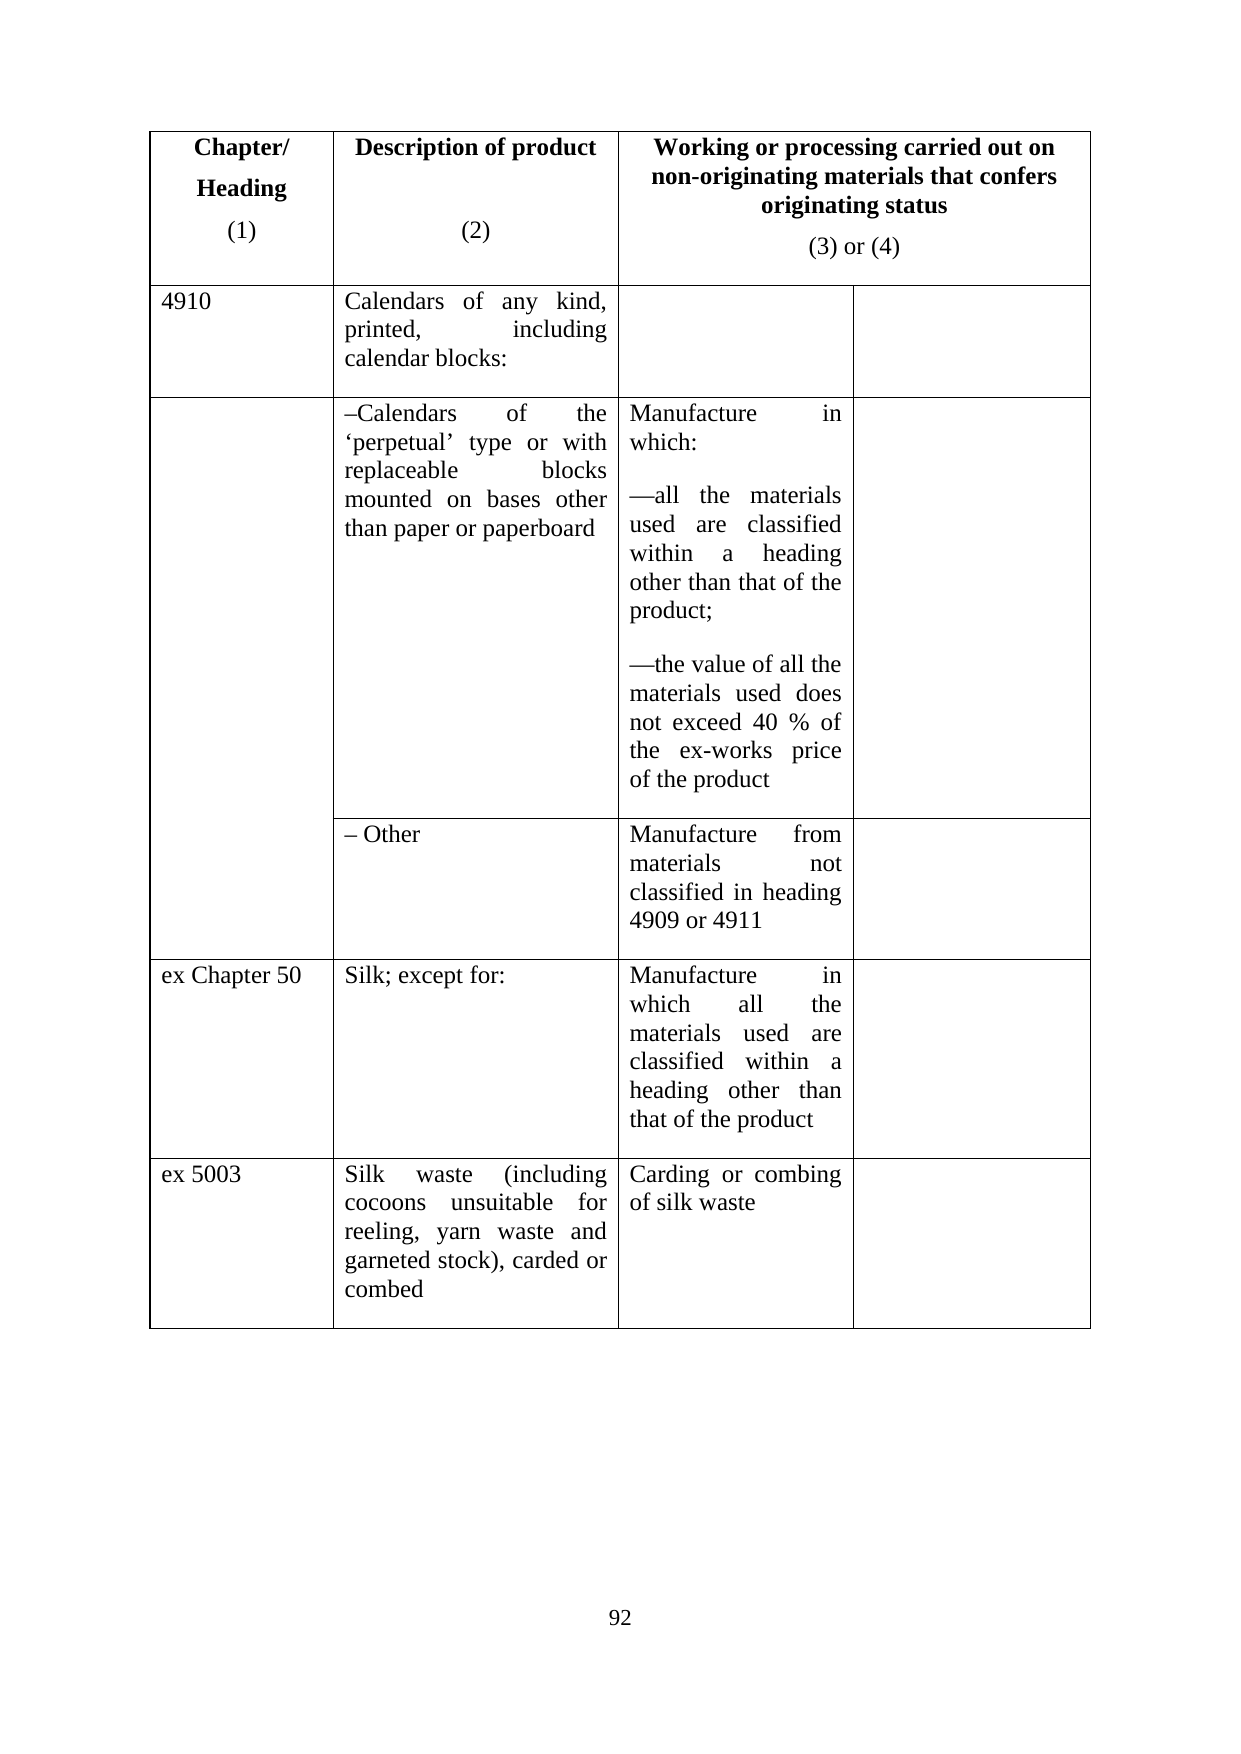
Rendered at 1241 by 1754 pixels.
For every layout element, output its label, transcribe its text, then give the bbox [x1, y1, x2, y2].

table_header Working or processing carried out on non-originating materials that confers originating status (3) or (4) [619, 132, 1090, 285]
table_cell [619, 286, 853, 397]
table_cell ex Chapter 50 [151, 960, 333, 1158]
table_cell –Calendars of the ‘perpetual’ type or with replaceable blocks mounted on bases other than paper or paperboard [334, 398, 618, 818]
table_cell Manufacture in which all the materials used are classified within a heading other than that of the product [619, 960, 853, 1158]
table_cell [854, 960, 1090, 1158]
table_cell [854, 819, 1090, 959]
table_cell [854, 286, 1090, 397]
table_cell ex 5003 [151, 1159, 333, 1327]
table_cell Carding or combing of silk waste [619, 1159, 853, 1327]
table_cell [854, 1159, 1090, 1327]
table_cell Silk waste (including cocoons unsuitable for reeling, yarn waste and garneted stock), carded or combed [334, 1159, 618, 1327]
table_cell [854, 398, 1090, 818]
table_header Description of product (2) [334, 132, 618, 285]
table_header Chapter/ Heading (1) [151, 132, 333, 285]
table_cell [151, 818, 333, 959]
table_cell Calendars of any kind, printed, including calendar blocks: [334, 286, 618, 397]
table_cell Manufacture in which: —all the materials used are classified within a heading other than that of the product; —the value of all the materials used does not exceed 40 % of the ex-works price of the product [619, 398, 853, 818]
table_cell 4910 [151, 286, 333, 397]
table_cell – Other [334, 819, 618, 959]
table_cell Silk; except for: [334, 960, 618, 1158]
table_cell Manufacture from materials not classified in heading 4909 or 4911 [619, 819, 853, 959]
table_cell [151, 398, 333, 818]
